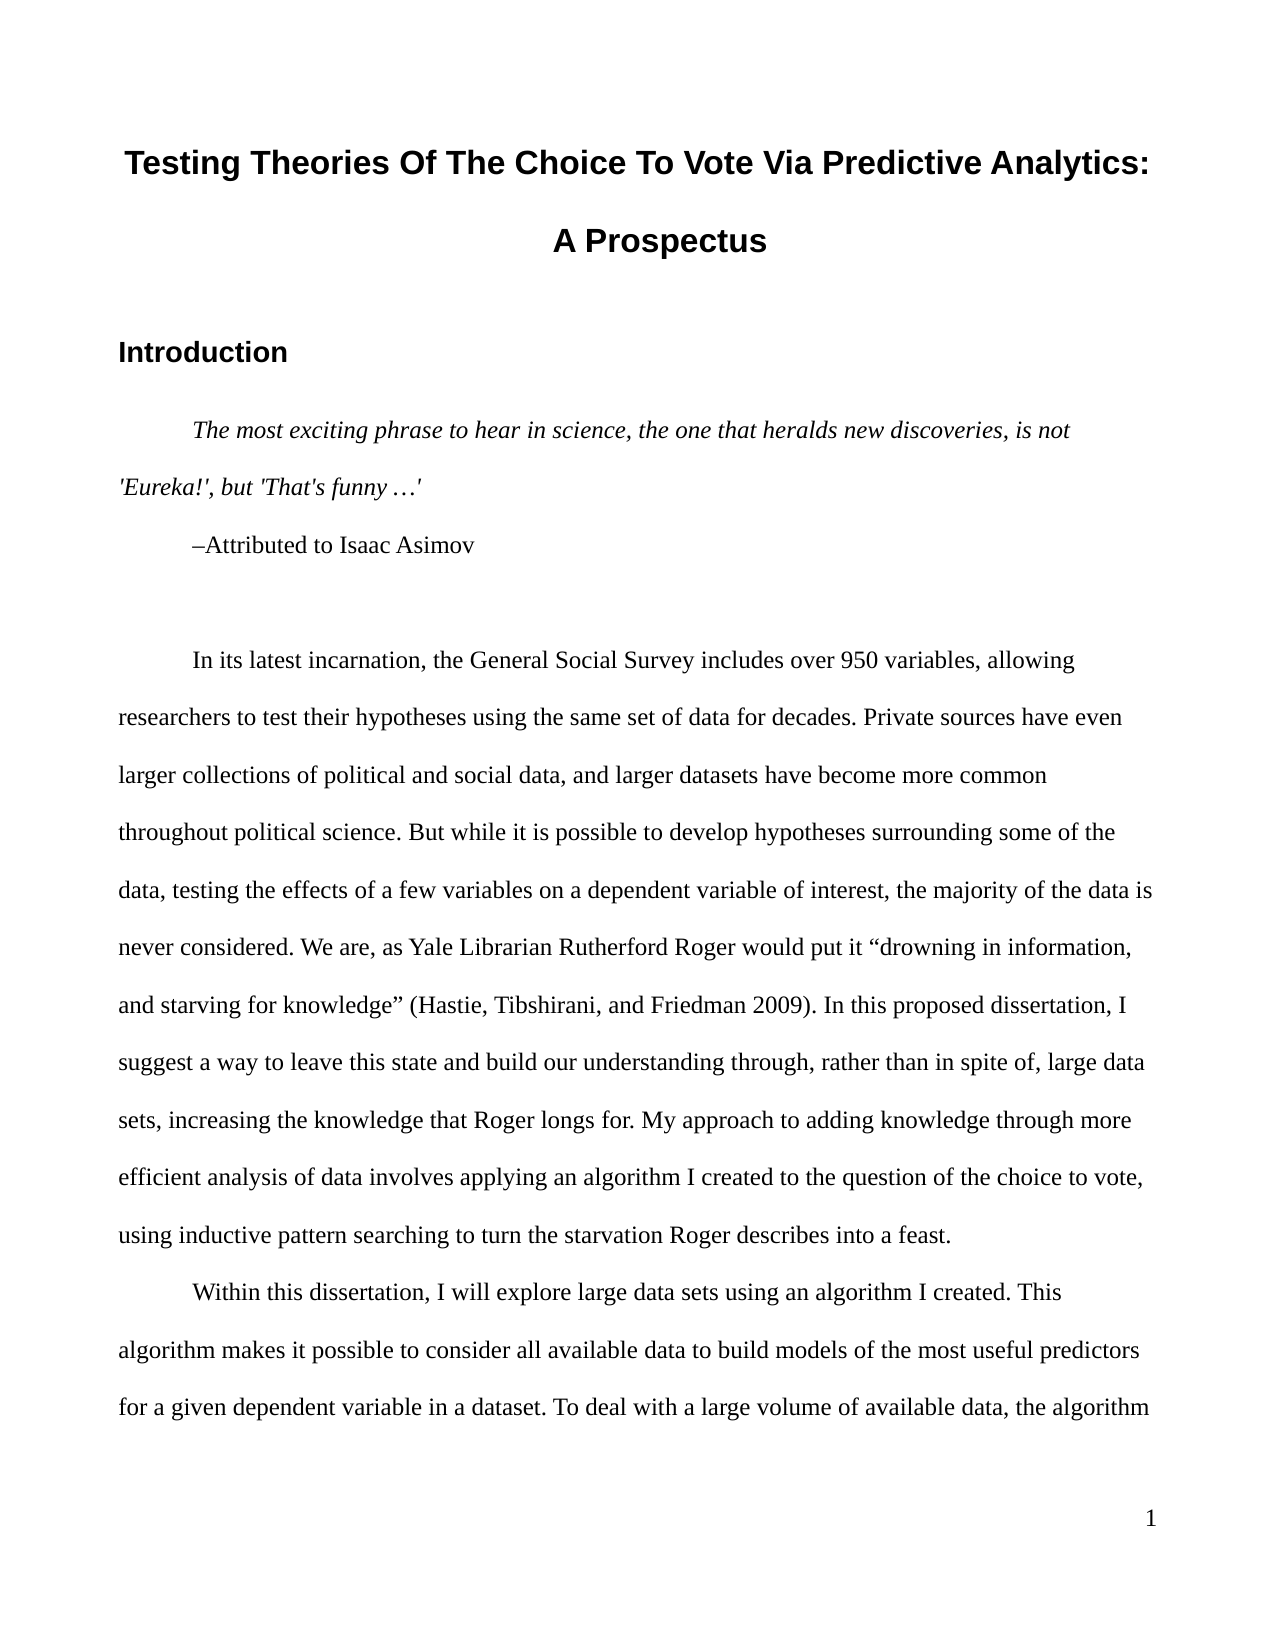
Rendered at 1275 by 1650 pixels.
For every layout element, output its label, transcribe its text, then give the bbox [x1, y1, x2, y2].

text –Attributed to Isaac Asimov [118, 530, 1157, 558]
subtitle Testing Theories Of The Choice To Vote Via Predictive Analytics: A Prospectus [118, 143, 1157, 259]
text Within this dissertation, I will explore large data sets using an algorithm I created. This algorithm makes it possible to consider all available data to build models of the most useful predictors for a given dependent variable in a dataset. To deal with a large volume of available data, the algorithm [118, 1277, 1157, 1421]
text In its latest incarnation, the General Social Survey includes over 950 variables, allowing researchers to test their hypotheses using the same set of data for decades. Private sources have even larger collections of political and social data, and larger datasets have become more common throughout political science. But while it is possible to develop hypotheses surrounding some of the data, testing the effects of a few variables on a dependent variable of interest, the majority of the data is never considered. We are, as Yale Librarian Rutherford Roger would put it “drowning in information, and starving for knowledge” (Hastie, Tibshirani, and Friedman 2009). In this proposed dissertation, I suggest a way to leave this state and build our understanding through, rather than in spite of, large data sets, increasing the knowledge that Roger longs for. My approach to adding knowledge through more efficient analysis of data involves applying an algorithm I created to the question of the choice to vote, using inductive pattern searching to turn the starvation Roger describes into a feast. [118, 645, 1157, 1248]
subtitle Introduction [118, 335, 1157, 369]
text The most exciting phrase to hear in science, the one that heralds new discoveries, is not 'Eureka!', but 'That's funny …' [118, 415, 1157, 501]
